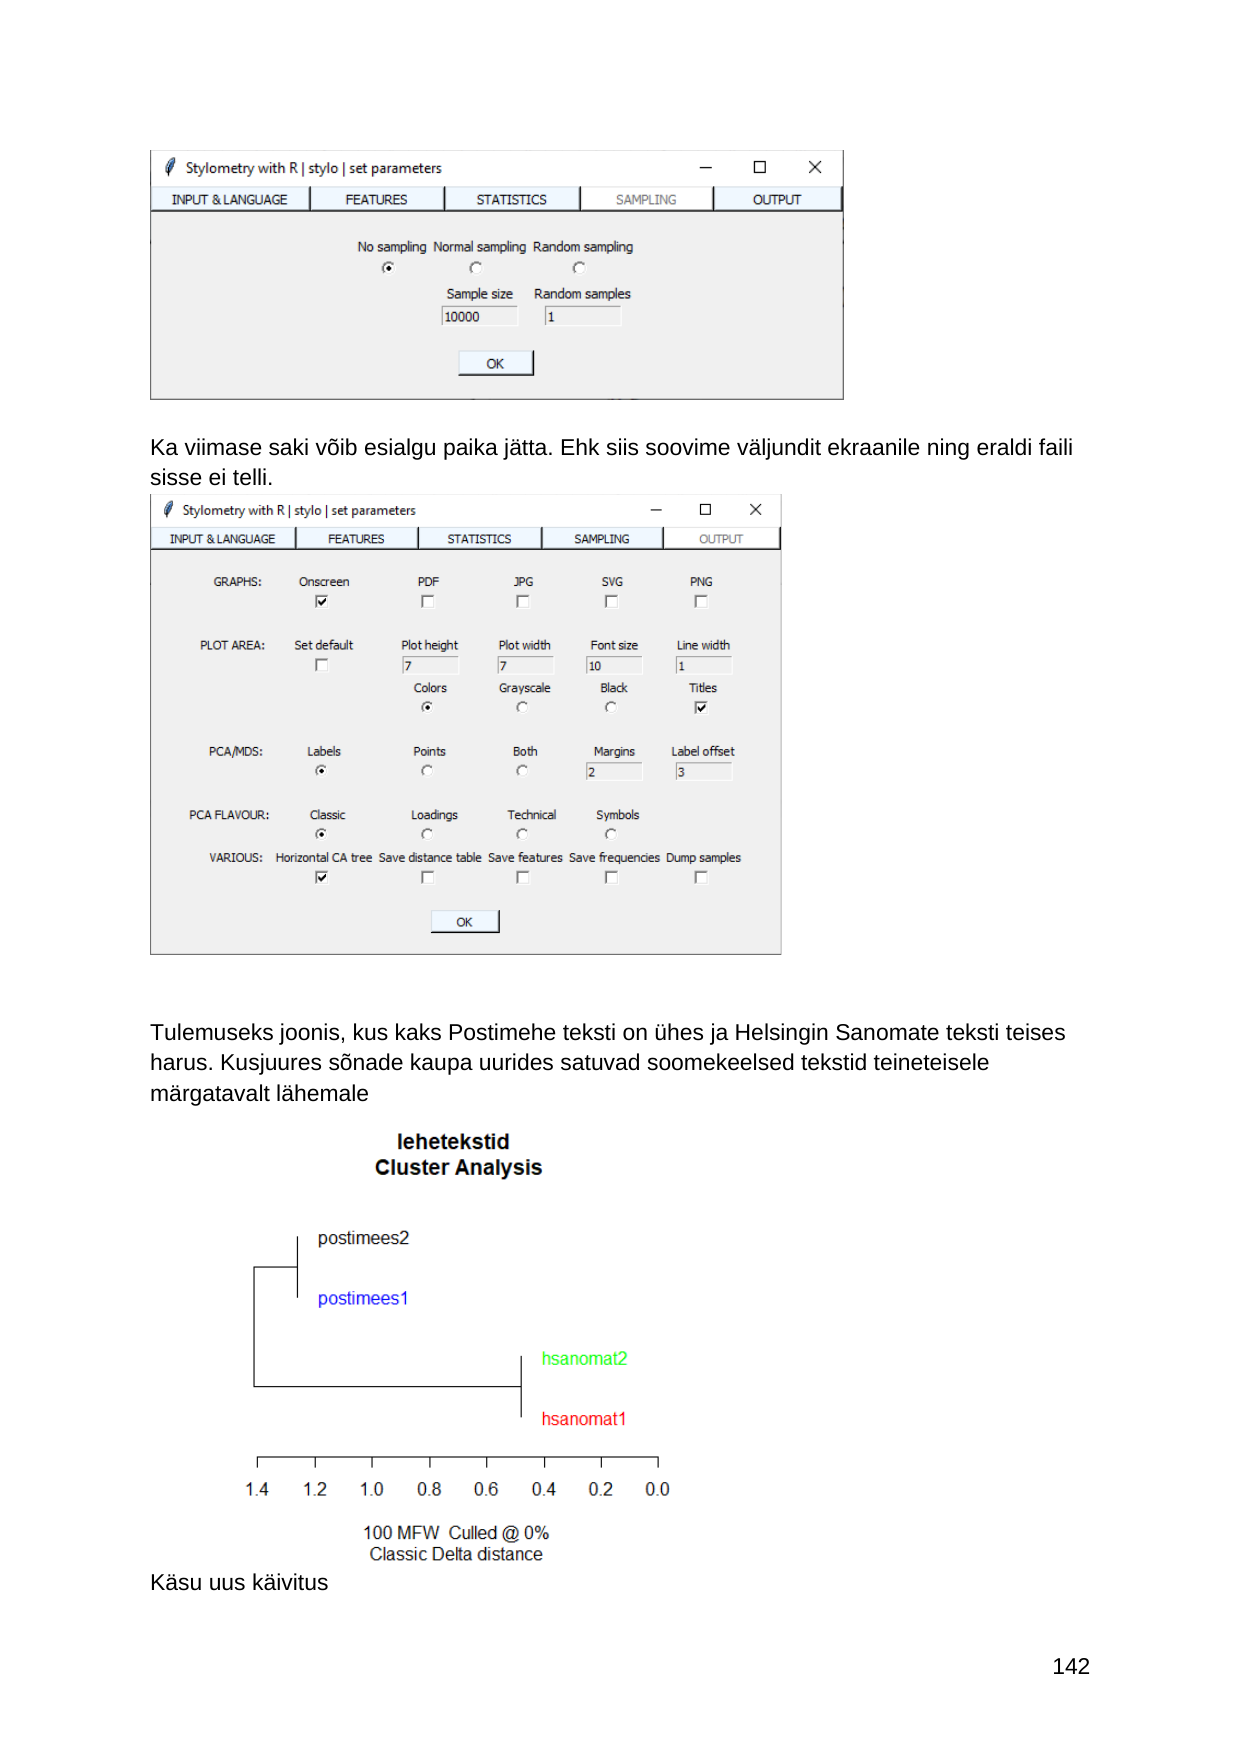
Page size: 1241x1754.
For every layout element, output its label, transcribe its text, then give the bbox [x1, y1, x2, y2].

picture [150, 150, 844, 400]
text Ka viimase saki võib esialgu paika jätta. Ehk siis soovime väljundit ekraanile ning eraldi faili sisse ei telli. [150, 434, 1090, 490]
picture [150, 1109, 848, 1566]
text Käsu uus käivitus [150, 1569, 1090, 1596]
text Tulemuseks joonis, kus kaks Postimehe teksti on ühes ja Helsingin Sanomate teksti teises harus. Kusjuures sõnade kaupa uurides satuvad soomekeelsed tekstid teineteisele märgatavalt lähemale [150, 1019, 1090, 1106]
picture [150, 494, 782, 955]
